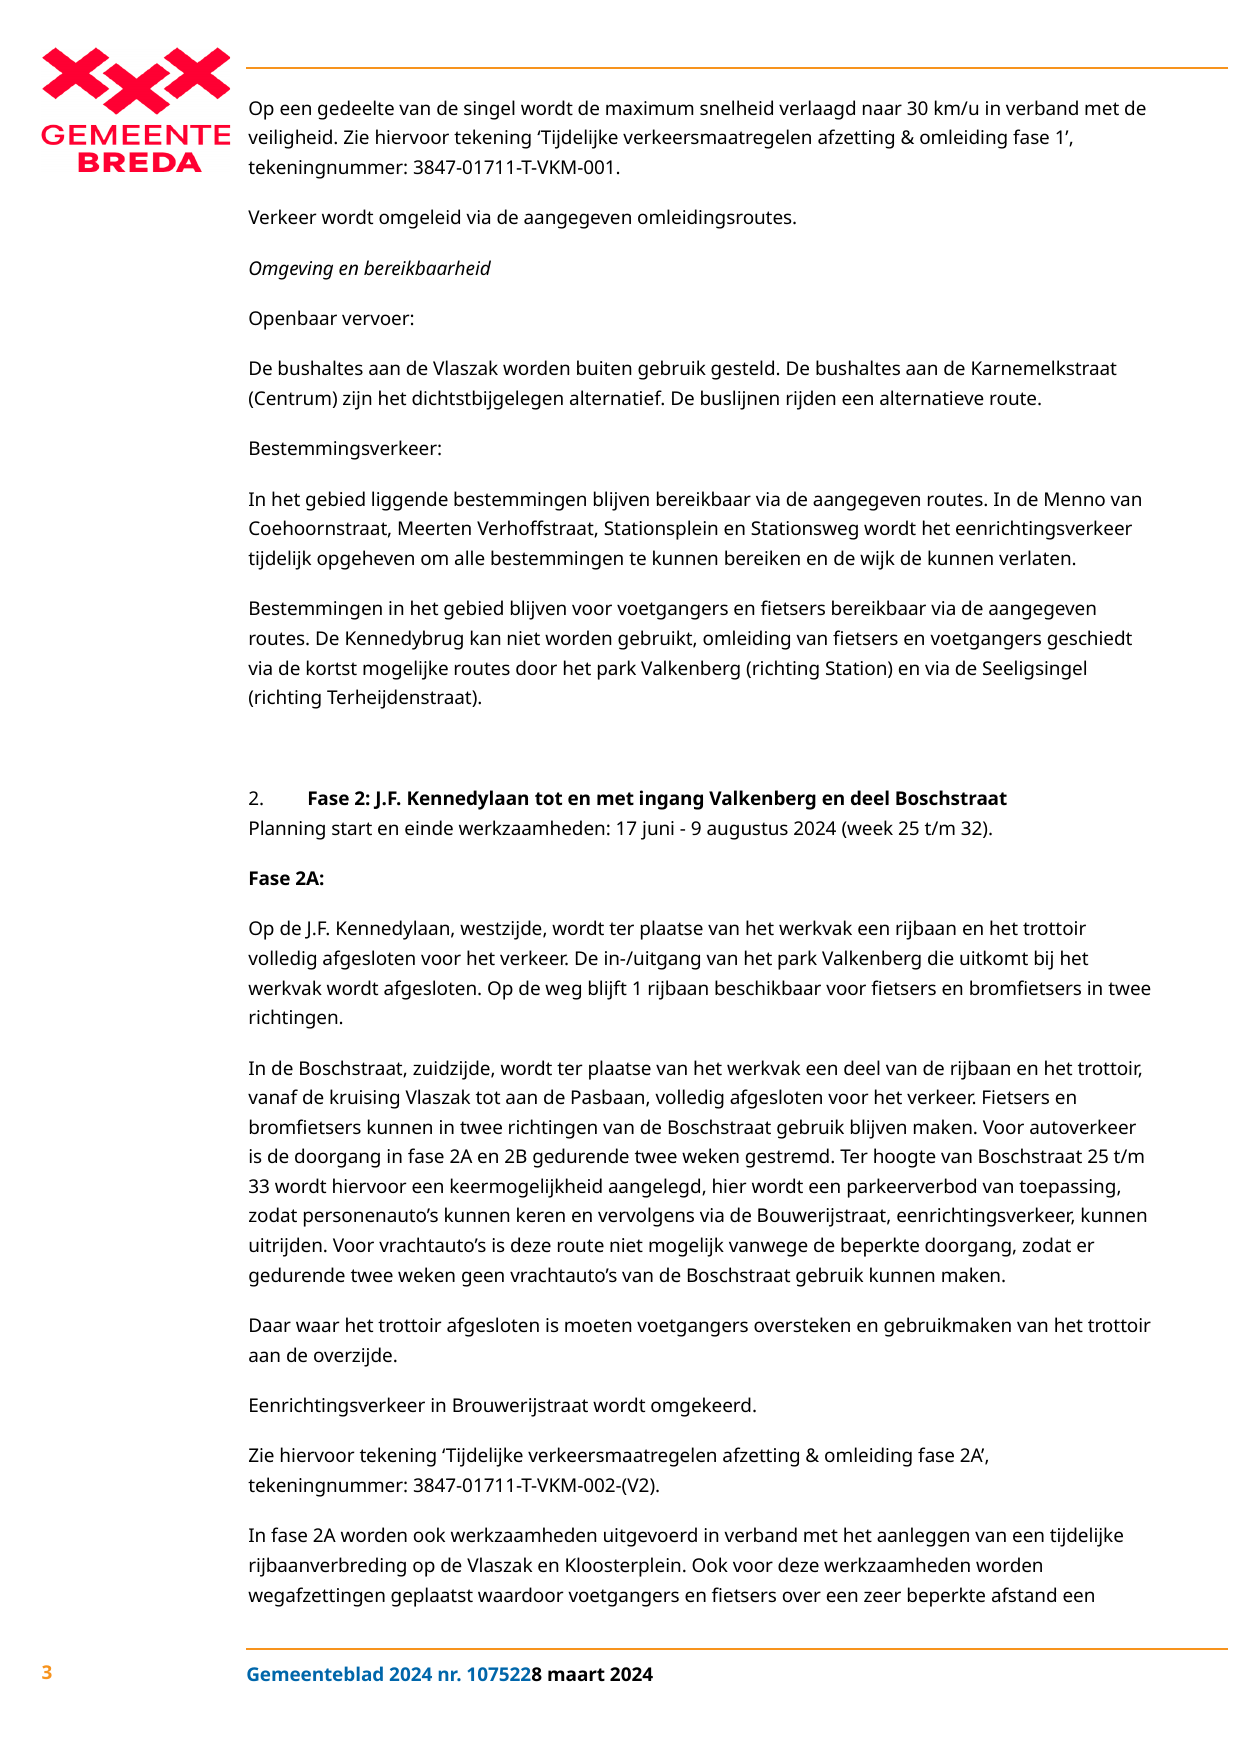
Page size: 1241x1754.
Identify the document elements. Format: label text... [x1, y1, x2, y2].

picture [41, 47, 231, 172]
text Daar waar het trottoir afgesloten is moeten voetgangers oversteken en gebruikmaken van het trottoir aan de overzijde. [248, 1312, 1152, 1368]
text Bestemmingsverkeer: [248, 436, 1152, 461]
text Op een gedeelte van de singel wordt de maximum snelheid verlaagd naar 30 km/u in verband met de veiligheid. Zie hiervoor tekening ‘Tijdelijke verkeersmaatregelen afzetting & omleiding fase 1’, tekeningnummer: 3847-01711-T-VKM-001. [248, 95, 1152, 180]
text Bestemmingen in het gebied blijven voor voetgangers en fietsers bereikbaar via de aangegeven routes. De Kennedybrug kan niet worden gebruikt, omleiding van fietsers en voetgangers geschiedt via de kortst mogelijke routes door het park Valkenberg (richting Station) en via de Seeligsingel (richting Terheijdenstraat). [248, 596, 1152, 710]
text Openbaar vervoer: [248, 305, 1152, 331]
text In de Boschstraat, zuidzijde, wordt ter plaatse van het werkvak een deel van de rijbaan en het trottoir, vanaf de kruising Vlaszak tot aan de Pasbaan, volledig afgesloten voor het verkeer. Fietsers en bromfietsers kunnen in twee richtingen van de Boschstraat gebruik blijven maken. Voor autoverkeer is de doorgang in fase 2A en 2B gedurende twee weken gestremd. Ter hoogte van Boschstraat 25 t/m 33 wordt hiervoor een keermogelijkheid aangelegd, hier wordt een parkeerverbod van toepassing, zodat personenauto’s kunnen keren en vervolgens via de Bouwerijstraat, eenrichtingsverkeer, kunnen uitrijden. Voor vrachtauto’s is deze route niet mogelijk vanwege de beperkte doorgang, zodat er gedurende twee weken geen vrachtauto’s van de Boschstraat gebruik kunnen maken. [248, 1055, 1152, 1288]
text Omgeving en bereikbaarheid [248, 255, 1152, 281]
text Planning start en einde werkzaamheden: 17 juni - 9 augustus 2024 (week 25 t/m 32). [248, 815, 1152, 841]
text Eenrichtingsverkeer in Brouwerijstraat wordt omgekeerd. [248, 1392, 1152, 1418]
text De bushaltes aan de Vlaszak worden buiten gebruik gesteld. De bushaltes aan de Karnemelkstraat (Centrum) zijn het dichtstbijgelegen alternatief. De buslijnen rijden een alternatieve route. [248, 356, 1152, 411]
text In het gebied liggende bestemmingen blijven bereikbaar via de aangegeven routes. In de Menno van Coehoornstraat, Meerten Verhoffstraat, Stationsplein en Stationsweg wordt het eenrichtingsverkeer tijdelijk opgeheven om alle bestemmingen te kunnen bereiken en de wijk de kunnen verlaten. [248, 486, 1152, 571]
text Fase 2A: [248, 865, 1152, 891]
text Verkeer wordt omgeleid via de aangegeven omleidingsroutes. [248, 204, 1152, 230]
text Op de J.F. Kennedylaan, westzijde, wordt ter plaatse van het werkvak een rijbaan en het trottoir volledig afgesloten voor het verkeer. De in-/uitgang van het park Valkenberg die uitkomt bij het werkvak wordt afgesloten. Op de weg blijft 1 rijbaan beschikbaar voor fietsers en bromfietsers in twee richtingen. [248, 916, 1152, 1030]
list Fase 2: J.F. Kennedylaan tot en met ingang Valkenberg en deel Boschstraat [248, 785, 1152, 811]
text In fase 2A worden ook werkzaamheden uitgevoerd in verband met het aanleggen van een tijdelijke rijbaanverbreding op de Vlaszak en Kloosterplein. Ook voor deze werkzaamheden worden wegafzettingen geplaatst waardoor voetgangers en fietsers over een zeer beperkte afstand een [248, 1523, 1152, 1608]
text Zie hiervoor tekening ‘Tijdelijke verkeersmaatregelen afzetting & omleiding fase 2A’, tekeningnummer: 3847-01711-T-VKM-002-(V2). [248, 1443, 1152, 1498]
